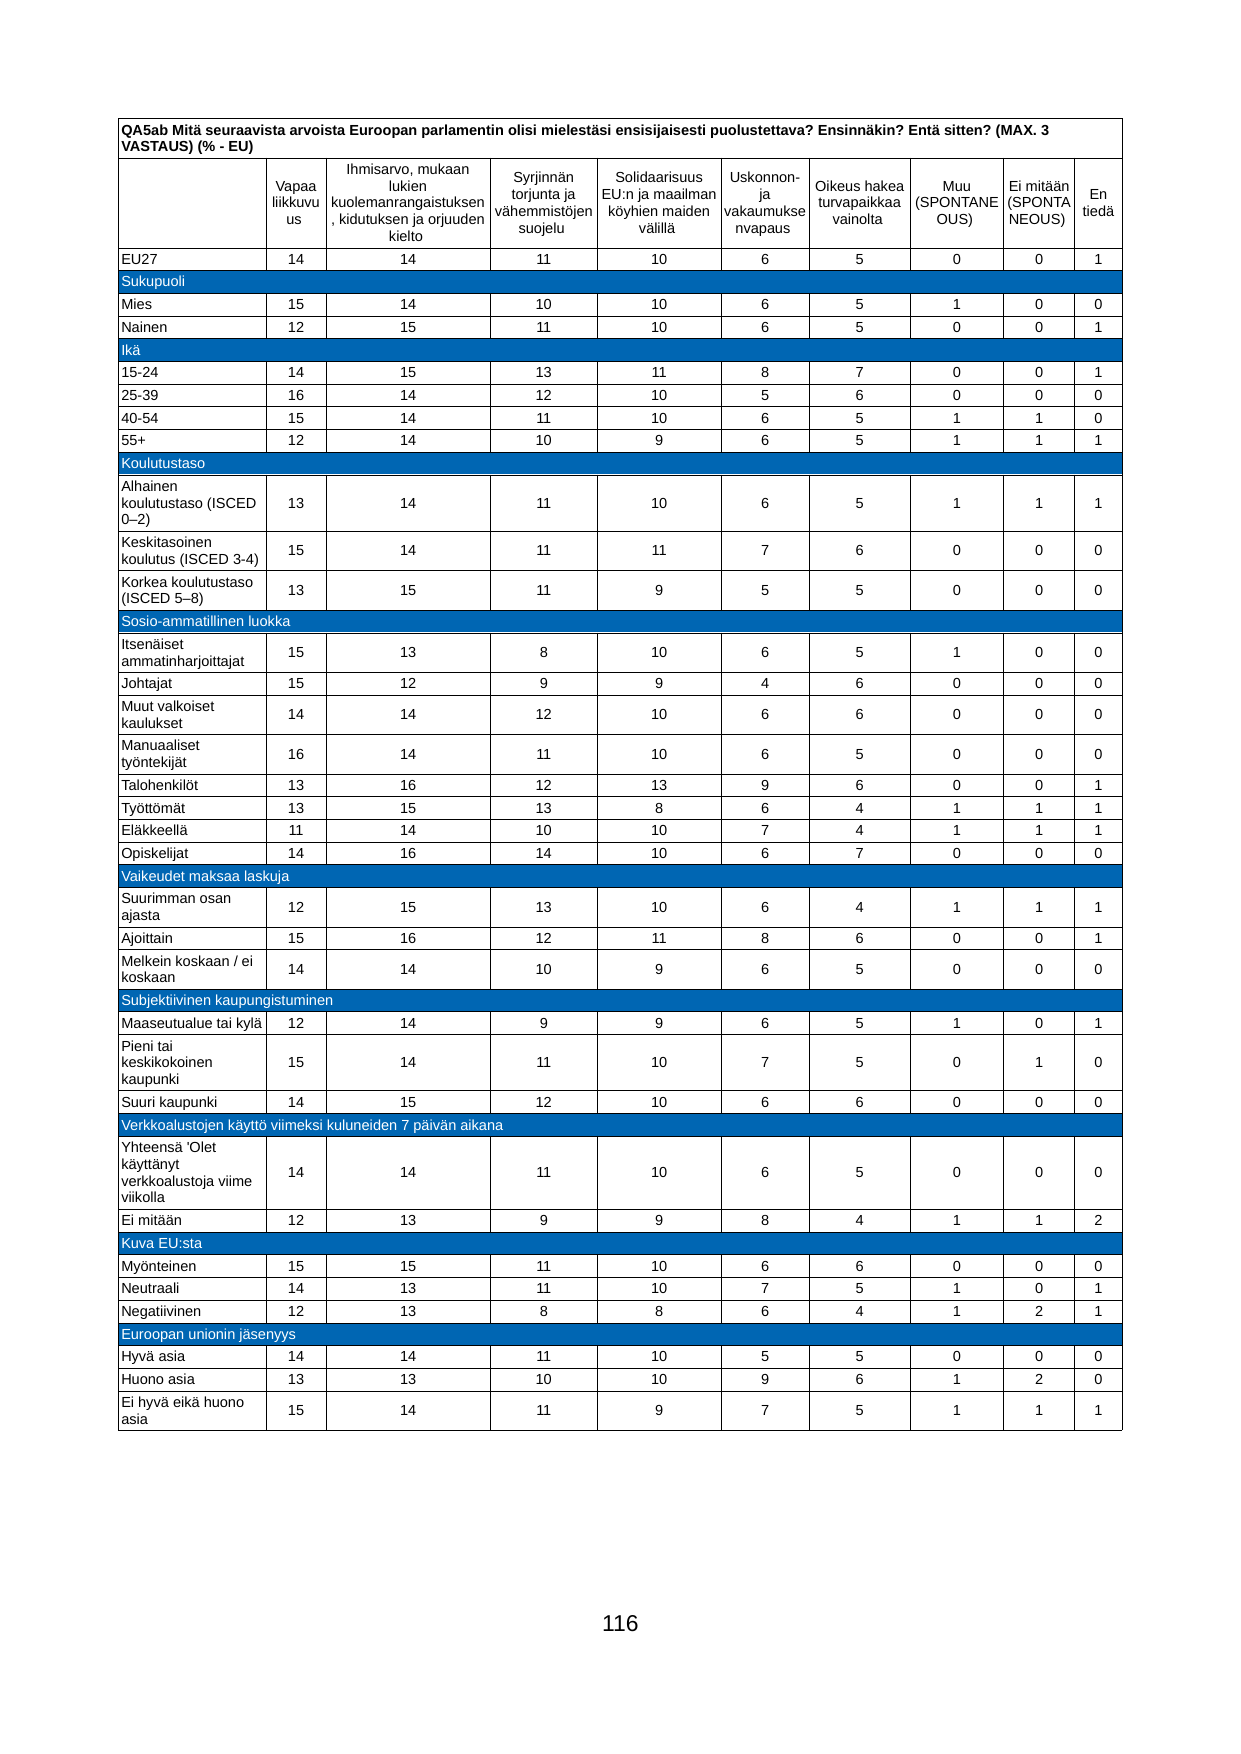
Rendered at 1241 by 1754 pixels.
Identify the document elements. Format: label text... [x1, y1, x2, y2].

table_cell 6 [810, 696, 910, 734]
table_cell 7 [810, 362, 910, 384]
table_cell 14 [267, 362, 326, 384]
table_cell 0 [1075, 1091, 1122, 1113]
table_cell Ei mitään (SPONTANEOUS) [1004, 159, 1074, 247]
table_cell 7 [722, 532, 809, 570]
table_cell 0 [911, 843, 1003, 864]
table_cell 10 [598, 1137, 721, 1209]
table_cell 11 [598, 362, 721, 384]
table_cell Verkkoalustojen käyttö viimeksi kuluneiden 7 päivän aikana [119, 1114, 1122, 1136]
table_cell 8 [722, 362, 809, 384]
table_cell 5 [810, 1278, 910, 1300]
table_cell 1 [1075, 362, 1122, 384]
table_cell 1 [911, 1369, 1003, 1391]
table_cell 15 [267, 407, 326, 429]
table_cell 15-24 [119, 362, 266, 384]
table_cell Nainen [119, 317, 266, 338]
table_cell 0 [911, 673, 1003, 694]
table_cell 0 [1075, 1137, 1122, 1209]
table_cell 6 [722, 294, 809, 316]
table_cell En tiedä [1075, 159, 1122, 247]
table_cell 15 [267, 1035, 326, 1090]
table_cell 1 [1075, 476, 1122, 531]
table_cell 0 [1075, 735, 1122, 773]
table_cell Mies [119, 294, 266, 316]
table_cell 10 [598, 820, 721, 842]
table_cell 5 [810, 571, 910, 610]
table_cell 8 [598, 1301, 721, 1322]
table_cell 14 [327, 407, 490, 429]
table_cell Suuri kaupunki [119, 1091, 266, 1113]
table_cell 9 [598, 1210, 721, 1232]
table_cell 0 [1075, 843, 1122, 864]
table_cell 10 [598, 634, 721, 672]
table_cell Yhteensä 'Olet käyttänyt verkkoalustoja viime viikolla [119, 1137, 266, 1209]
table_cell 13 [327, 1301, 490, 1322]
table_cell 2 [1075, 1210, 1122, 1232]
table_cell 6 [810, 928, 910, 949]
table_cell 0 [1004, 362, 1074, 384]
table_cell 15 [327, 571, 490, 610]
table_cell Työttömät [119, 797, 266, 819]
table_cell 12 [491, 696, 597, 734]
table_cell 14 [267, 1278, 326, 1300]
table_cell 0 [1075, 1369, 1122, 1391]
table_cell 11 [491, 407, 597, 429]
table_cell 10 [491, 820, 597, 842]
table_cell 13 [598, 775, 721, 796]
table_cell 0 [1004, 928, 1074, 949]
table_cell Solidaarisuus EU:n ja maailman köyhien maiden välillä [598, 159, 721, 247]
table_cell 1 [911, 820, 1003, 842]
table_cell 13 [267, 476, 326, 531]
table_cell Melkein koskaan / ei koskaan [119, 950, 266, 989]
table_cell 14 [327, 1035, 490, 1090]
table_cell 0 [1004, 294, 1074, 316]
table_cell 0 [911, 362, 1003, 384]
table_cell 6 [722, 1137, 809, 1209]
table_cell 6 [810, 1369, 910, 1391]
table_cell 10 [598, 1255, 721, 1277]
table_cell 40-54 [119, 407, 266, 429]
table_cell 11 [491, 1035, 597, 1090]
table_cell 9 [598, 1392, 721, 1430]
table_cell Euroopan unionin jäsenyys [119, 1324, 1122, 1345]
table_cell Koulutustaso [119, 453, 1122, 474]
table_cell 11 [491, 1392, 597, 1430]
table_cell 0 [1004, 249, 1074, 270]
table_cell 1 [911, 476, 1003, 531]
table_cell 6 [810, 673, 910, 694]
table_cell 1 [1004, 1210, 1074, 1232]
table_cell 8 [722, 928, 809, 949]
table_cell 6 [722, 843, 809, 864]
table_cell 9 [491, 673, 597, 694]
table_header QA5ab Mitä seuraavista arvoista Euroopan parlamentin olisi mielestäsi ensisijaisesti puolustettava? Ensinnäkin? Entä sitten? (MAX. 3 VASTAUS) (% - EU) [119, 119, 1122, 158]
table_cell Hyvä asia [119, 1346, 266, 1368]
table_cell [119, 159, 266, 247]
table_cell 16 [267, 385, 326, 406]
table_cell 14 [327, 820, 490, 842]
table_cell 1 [911, 1278, 1003, 1300]
table_cell Maaseutualue tai kylä [119, 1012, 266, 1034]
table_cell 7 [722, 1278, 809, 1300]
table_cell 2 [1004, 1369, 1074, 1391]
table_cell 0 [1075, 1035, 1122, 1090]
table_cell 0 [911, 532, 1003, 570]
table_cell Neutraali [119, 1278, 266, 1300]
table_cell 6 [722, 430, 809, 452]
table_cell 1 [911, 430, 1003, 452]
table_cell 6 [810, 775, 910, 796]
table_cell Uskonnon- ja vakaumuksenvapaus [722, 159, 809, 247]
table_cell 10 [598, 294, 721, 316]
table_cell 6 [810, 532, 910, 570]
table_cell 1 [911, 1392, 1003, 1430]
table_cell 11 [491, 532, 597, 570]
table_cell 11 [491, 1346, 597, 1368]
table_cell 15 [267, 634, 326, 672]
table_cell 1 [911, 634, 1003, 672]
table_cell 0 [1004, 1012, 1074, 1034]
table_cell 14 [327, 696, 490, 734]
table_cell 8 [598, 797, 721, 819]
table_cell 5 [810, 1035, 910, 1090]
table_cell 5 [810, 1137, 910, 1209]
table_cell Ihmisarvo, mukaan lukien kuolemanrangaistuksen, kidutuksen ja orjuuden kielto [327, 159, 490, 247]
table_cell 11 [267, 820, 326, 842]
table_cell 0 [911, 928, 1003, 949]
table_cell 1 [1004, 888, 1074, 927]
table_cell 0 [1004, 696, 1074, 734]
table_cell 1 [1075, 317, 1122, 338]
table_cell 15 [327, 1091, 490, 1113]
table_cell 1 [1004, 1392, 1074, 1430]
table_cell 7 [722, 1392, 809, 1430]
table_cell 1 [911, 1012, 1003, 1034]
table_cell Johtajat [119, 673, 266, 694]
table_cell 1 [911, 294, 1003, 316]
table_cell 0 [911, 1091, 1003, 1113]
table_cell 11 [491, 571, 597, 610]
table_cell 7 [722, 1035, 809, 1090]
table_cell 15 [267, 928, 326, 949]
table_cell 11 [598, 532, 721, 570]
table_cell Oikeus hakea turvapaikkaa vainolta [810, 159, 910, 247]
table_cell 0 [911, 1035, 1003, 1090]
table_cell Eläkkeellä [119, 820, 266, 842]
table_cell 1 [1004, 1035, 1074, 1090]
table_cell 6 [810, 385, 910, 406]
table_cell 5 [810, 430, 910, 452]
table_cell 14 [327, 385, 490, 406]
table_cell 5 [810, 735, 910, 773]
table_cell 0 [911, 1255, 1003, 1277]
table_cell 10 [491, 294, 597, 316]
table_cell 11 [491, 1137, 597, 1209]
table_cell 13 [327, 634, 490, 672]
table_cell Pieni tai keskikokoinen kaupunki [119, 1035, 266, 1090]
table_cell 8 [722, 1210, 809, 1232]
table_cell Opiskelijat [119, 843, 266, 864]
table_cell 0 [1004, 775, 1074, 796]
table_cell 6 [722, 1301, 809, 1322]
table_cell 16 [327, 775, 490, 796]
table_cell 1 [911, 1210, 1003, 1232]
table_cell 13 [491, 362, 597, 384]
table_cell 0 [1004, 735, 1074, 773]
table_cell 9 [598, 950, 721, 989]
table_cell 12 [267, 888, 326, 927]
table_cell 10 [491, 950, 597, 989]
table_cell EU27 [119, 249, 266, 270]
table_cell 10 [598, 735, 721, 773]
table_cell 6 [722, 888, 809, 927]
table_cell 0 [911, 696, 1003, 734]
table_cell 14 [327, 950, 490, 989]
table_cell 4 [722, 673, 809, 694]
table_cell 13 [267, 571, 326, 610]
table_cell 1 [1004, 476, 1074, 531]
table_cell 10 [598, 888, 721, 927]
table_cell 5 [722, 1346, 809, 1368]
table_cell 6 [722, 407, 809, 429]
table_cell 9 [598, 673, 721, 694]
table_cell 10 [598, 249, 721, 270]
table_cell 10 [598, 385, 721, 406]
table_cell 9 [722, 775, 809, 796]
table_cell 6 [722, 317, 809, 338]
table_cell 15 [267, 673, 326, 694]
table_cell 14 [327, 532, 490, 570]
table_cell 1 [1075, 775, 1122, 796]
table_cell Keskitasoinen koulutus (ISCED 3-4) [119, 532, 266, 570]
table_cell 8 [491, 634, 597, 672]
table_cell 14 [327, 430, 490, 452]
table_cell 4 [810, 888, 910, 927]
table_cell 12 [491, 928, 597, 949]
table_cell 12 [267, 1301, 326, 1322]
table_cell 5 [810, 317, 910, 338]
table_cell 13 [327, 1369, 490, 1391]
table_cell 0 [1004, 1091, 1074, 1113]
table_cell 0 [911, 571, 1003, 610]
table_cell 10 [491, 430, 597, 452]
table_cell 6 [722, 950, 809, 989]
table_cell 14 [267, 249, 326, 270]
table_cell 12 [267, 1210, 326, 1232]
table_cell Vaikeudet maksaa laskuja [119, 865, 1122, 887]
table_cell 14 [327, 476, 490, 531]
table_cell 8 [491, 1301, 597, 1322]
table_cell 6 [722, 1091, 809, 1113]
table_cell 0 [1004, 1278, 1074, 1300]
table_cell 0 [1075, 696, 1122, 734]
table_cell 0 [1075, 673, 1122, 694]
table_cell 0 [911, 1137, 1003, 1209]
table_cell 0 [1004, 673, 1074, 694]
table_cell Manuaaliset työntekijät [119, 735, 266, 773]
table_cell 1 [1075, 430, 1122, 452]
table_cell 12 [267, 1012, 326, 1034]
table_cell 5 [810, 634, 910, 672]
table_cell 10 [598, 1091, 721, 1113]
table_cell 13 [491, 888, 597, 927]
table_cell Itsenäiset ammatinharjoittajat [119, 634, 266, 672]
table_cell 1 [1075, 797, 1122, 819]
table_cell 12 [327, 673, 490, 694]
table_cell 0 [1004, 317, 1074, 338]
table_cell 0 [1075, 532, 1122, 570]
table_cell 13 [327, 1278, 490, 1300]
table_cell Alhainen koulutustaso (ISCED 0–2) [119, 476, 266, 531]
table_cell 14 [327, 1137, 490, 1209]
table_cell 0 [911, 385, 1003, 406]
table_cell 1 [1075, 1301, 1122, 1322]
table_cell 25-39 [119, 385, 266, 406]
table_cell 0 [1075, 1255, 1122, 1277]
table_cell 7 [722, 820, 809, 842]
table_cell Ajoittain [119, 928, 266, 949]
table_cell 13 [267, 797, 326, 819]
table_cell 11 [491, 476, 597, 531]
table_cell 16 [267, 735, 326, 773]
table_cell Ei mitään [119, 1210, 266, 1232]
table_cell 1 [1004, 430, 1074, 452]
table_cell 0 [1075, 950, 1122, 989]
table_cell 10 [598, 1369, 721, 1391]
table_cell 1 [1004, 820, 1074, 842]
table_cell 0 [1004, 571, 1074, 610]
table_cell 10 [598, 317, 721, 338]
table_cell 0 [911, 950, 1003, 989]
table_cell 0 [911, 735, 1003, 773]
table_cell 0 [1075, 571, 1122, 610]
table_cell 14 [267, 843, 326, 864]
table_cell 15 [267, 1392, 326, 1430]
table_cell 14 [267, 1091, 326, 1113]
table_cell 11 [491, 1278, 597, 1300]
table_cell 12 [491, 1091, 597, 1113]
table_cell 14 [327, 735, 490, 773]
table_cell 0 [1004, 950, 1074, 989]
table_cell 0 [1004, 634, 1074, 672]
table_cell 0 [1075, 294, 1122, 316]
table_cell 14 [327, 1012, 490, 1034]
table_cell 12 [267, 430, 326, 452]
table_cell Vapaa liikkuvuus [267, 159, 326, 247]
table_cell Negatiivinen [119, 1301, 266, 1322]
table_cell Myönteinen [119, 1255, 266, 1277]
table_cell 5 [810, 950, 910, 989]
table_cell 0 [1004, 1137, 1074, 1209]
table_cell 5 [810, 476, 910, 531]
table_cell 12 [491, 775, 597, 796]
table_cell 0 [911, 249, 1003, 270]
table_cell 15 [267, 294, 326, 316]
table_cell 15 [267, 532, 326, 570]
table_cell 1 [911, 888, 1003, 927]
table_cell 4 [810, 1301, 910, 1322]
table_cell 0 [1075, 634, 1122, 672]
table_cell 14 [267, 696, 326, 734]
table_cell 16 [327, 843, 490, 864]
table_cell 4 [810, 1210, 910, 1232]
table_cell 11 [491, 1255, 597, 1277]
table_cell 13 [491, 797, 597, 819]
table_cell 1 [1075, 928, 1122, 949]
table_cell 13 [267, 775, 326, 796]
table_cell 9 [491, 1012, 597, 1034]
table_cell Subjektiivinen kaupungistuminen [119, 990, 1122, 1011]
table_cell 15 [327, 362, 490, 384]
table_cell 10 [598, 843, 721, 864]
table_cell Muut valkoiset kaulukset [119, 696, 266, 734]
table_cell 14 [327, 249, 490, 270]
table_cell 14 [491, 843, 597, 864]
table_cell 14 [327, 1392, 490, 1430]
table_cell 15 [327, 1255, 490, 1277]
table_cell Syrjinnän torjunta ja vähemmistöjen suojelu [491, 159, 597, 247]
table_cell 0 [1075, 1346, 1122, 1368]
table_cell 16 [327, 928, 490, 949]
table_cell 1 [911, 1301, 1003, 1322]
table_cell 9 [722, 1369, 809, 1391]
table_cell 10 [598, 407, 721, 429]
table_cell 0 [1004, 1346, 1074, 1368]
table_cell 5 [810, 1392, 910, 1430]
table_cell 11 [598, 928, 721, 949]
table_cell 5 [810, 407, 910, 429]
table_cell Sosio-ammatillinen luokka [119, 611, 1122, 632]
table_cell 10 [598, 476, 721, 531]
table_cell 15 [327, 888, 490, 927]
table_cell Sukupuoli [119, 271, 1122, 293]
table_cell 15 [327, 317, 490, 338]
table_cell Talohenkilöt [119, 775, 266, 796]
table_cell 1 [1075, 1012, 1122, 1034]
table_cell 7 [810, 843, 910, 864]
table_cell 12 [267, 317, 326, 338]
table_cell Kuva EU:sta [119, 1233, 1122, 1254]
table_cell 11 [491, 249, 597, 270]
table_cell 1 [1075, 249, 1122, 270]
table_cell 6 [810, 1255, 910, 1277]
table_cell 10 [598, 1346, 721, 1368]
table_cell 5 [722, 571, 809, 610]
table_cell 6 [722, 797, 809, 819]
table_cell Korkea koulutustaso (ISCED 5–8) [119, 571, 266, 610]
table_cell 6 [722, 696, 809, 734]
table_cell 1 [911, 797, 1003, 819]
table_cell Ikä [119, 339, 1122, 361]
table_cell 9 [598, 430, 721, 452]
table_cell 10 [598, 696, 721, 734]
table_cell 9 [598, 1012, 721, 1034]
table_cell 10 [598, 1278, 721, 1300]
table_cell 11 [491, 317, 597, 338]
table_cell 1 [1075, 1392, 1122, 1430]
table_cell 0 [1075, 385, 1122, 406]
table_cell 0 [1004, 843, 1074, 864]
table_cell 14 [267, 1346, 326, 1368]
table_cell 14 [267, 950, 326, 989]
table_cell 6 [722, 1255, 809, 1277]
table_cell 14 [327, 1346, 490, 1368]
table_cell 1 [1075, 888, 1122, 927]
table_cell 10 [598, 1035, 721, 1090]
table_cell Suurimman osan ajasta [119, 888, 266, 927]
table_cell 55+ [119, 430, 266, 452]
table_cell 1 [1004, 407, 1074, 429]
table_cell 6 [810, 1091, 910, 1113]
table_cell 1 [1004, 797, 1074, 819]
table_cell 0 [1004, 1255, 1074, 1277]
table_cell 9 [491, 1210, 597, 1232]
table_cell Ei hyvä eikä huono asia [119, 1392, 266, 1430]
table_cell 13 [267, 1369, 326, 1391]
table_cell Huono asia [119, 1369, 266, 1391]
table_cell 15 [267, 1255, 326, 1277]
table_cell 0 [911, 317, 1003, 338]
table_cell 9 [598, 571, 721, 610]
table_cell 5 [722, 385, 809, 406]
table_cell 5 [810, 294, 910, 316]
table_cell 6 [722, 735, 809, 773]
table_cell 0 [911, 1346, 1003, 1368]
table_cell 11 [491, 735, 597, 773]
table_cell 0 [1004, 532, 1074, 570]
table_cell 15 [327, 797, 490, 819]
table_cell 6 [722, 1012, 809, 1034]
table_cell 5 [810, 249, 910, 270]
table_cell 12 [491, 385, 597, 406]
table_cell Muu (SPONTANEOUS) [911, 159, 1003, 247]
table_cell 6 [722, 249, 809, 270]
table_cell 0 [1004, 385, 1074, 406]
table_cell 1 [1075, 1278, 1122, 1300]
table_cell 13 [327, 1210, 490, 1232]
table_cell 4 [810, 797, 910, 819]
table_cell 2 [1004, 1301, 1074, 1322]
table_cell 10 [491, 1369, 597, 1391]
table_cell 14 [327, 294, 490, 316]
table_cell 1 [1075, 820, 1122, 842]
table_cell 0 [911, 775, 1003, 796]
table_cell 14 [267, 1137, 326, 1209]
table_cell 4 [810, 820, 910, 842]
table_cell 6 [722, 476, 809, 531]
table_cell 5 [810, 1012, 910, 1034]
table_cell 0 [1075, 407, 1122, 429]
table_cell 5 [810, 1346, 910, 1368]
table_cell 6 [722, 634, 809, 672]
table_cell 1 [911, 407, 1003, 429]
